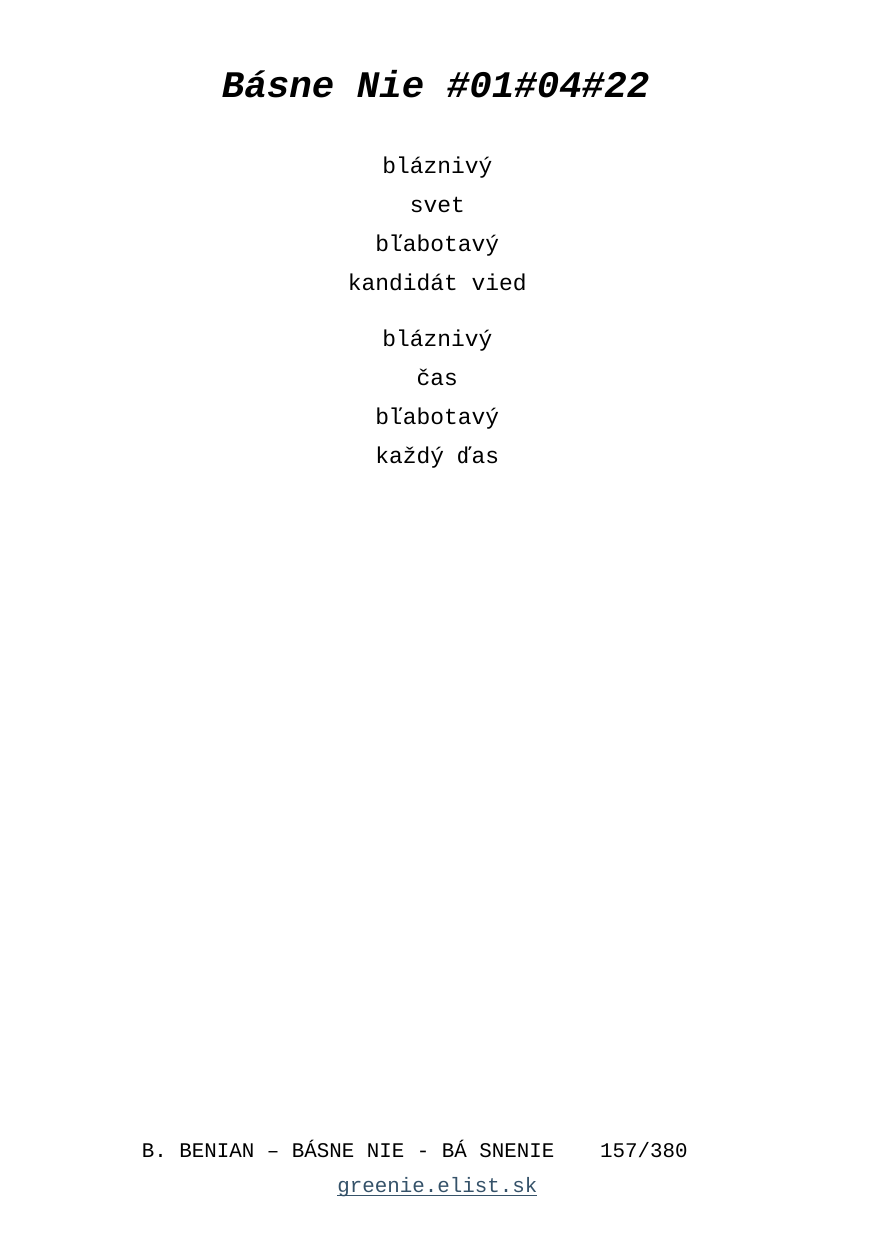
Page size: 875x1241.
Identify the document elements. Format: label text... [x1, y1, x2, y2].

subtitle Básne Nie #01#04#22 [41, 66, 833, 109]
text bláznivý čas bľabotavý každý ďas [41, 328, 833, 509]
text bláznivý svet bľabotavý kandidát vied [41, 155, 833, 297]
